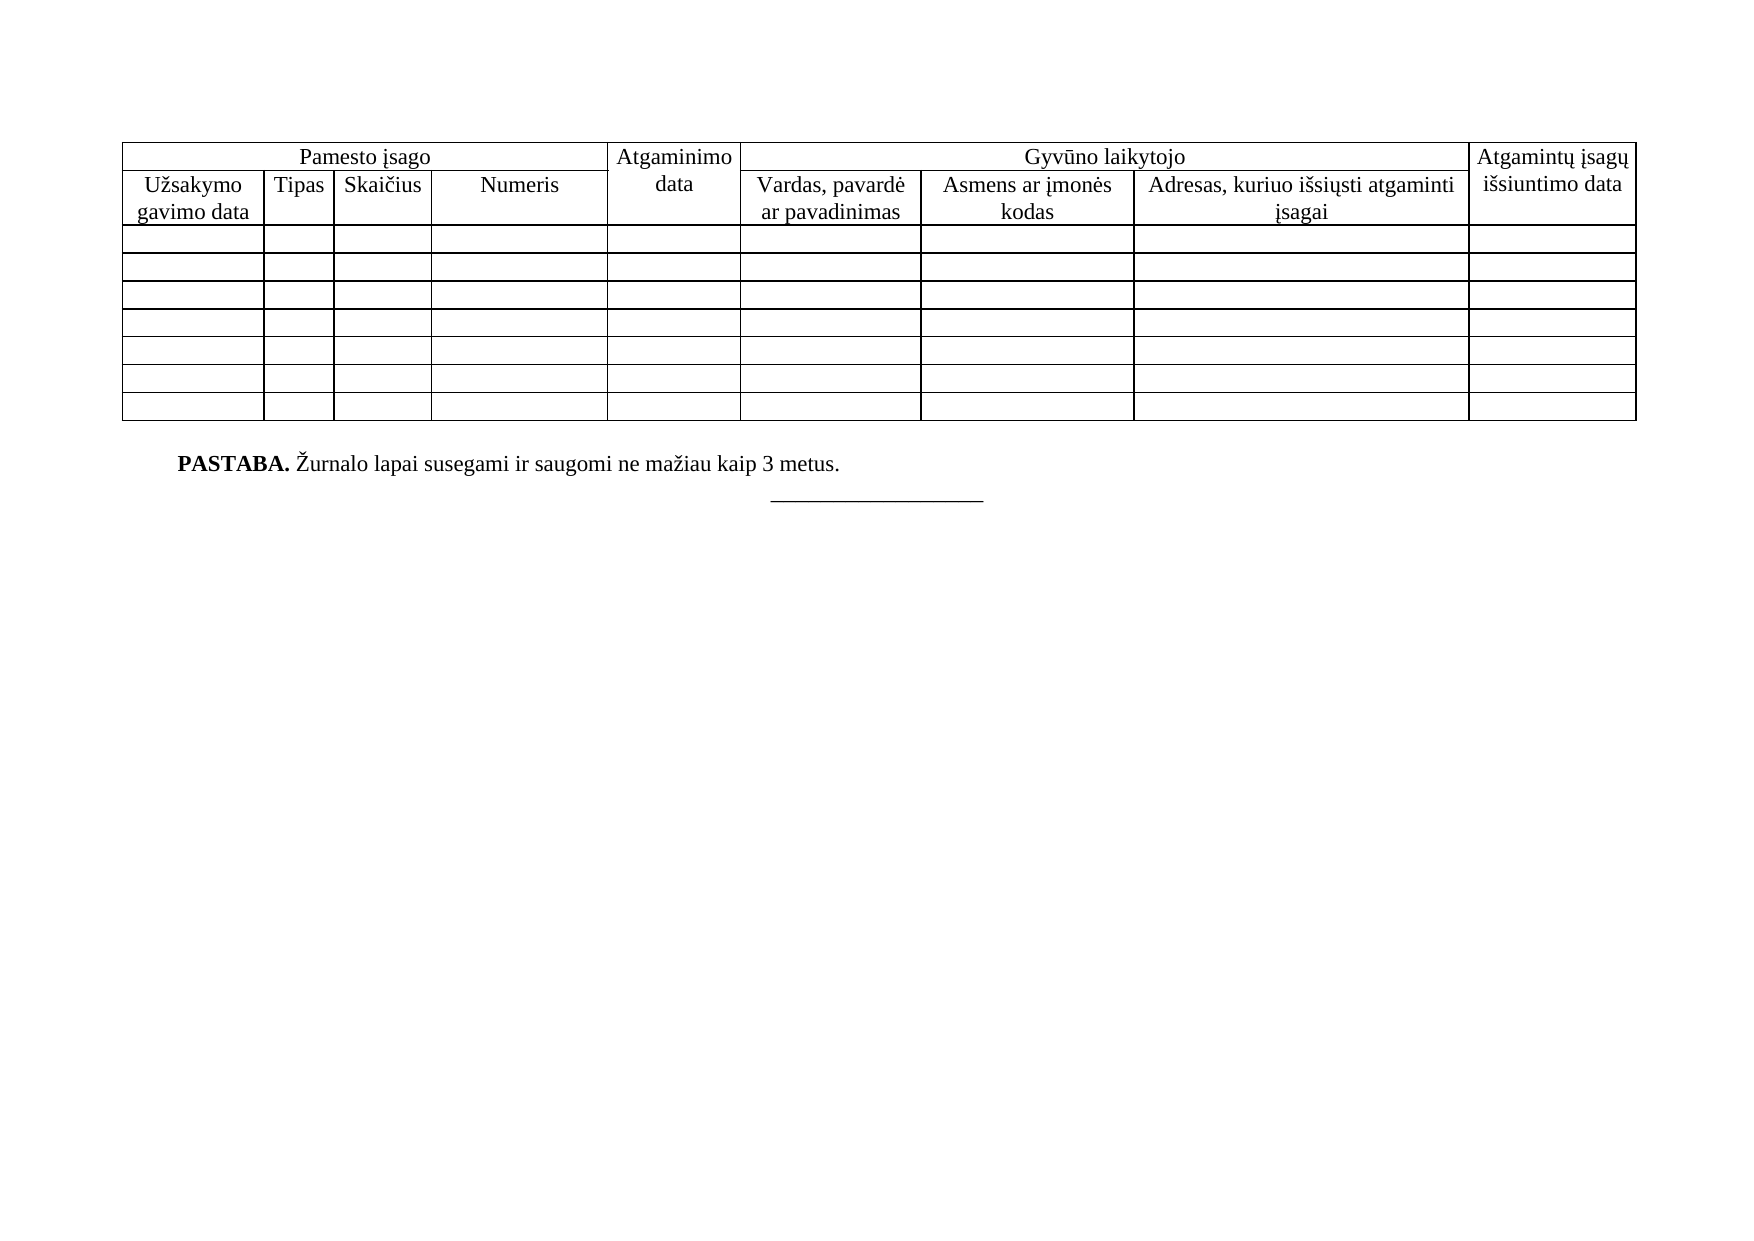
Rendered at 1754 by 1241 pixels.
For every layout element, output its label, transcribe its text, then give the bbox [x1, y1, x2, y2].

table_cell [1135, 226, 1468, 252]
table_cell [432, 226, 607, 252]
table_cell [1135, 282, 1468, 308]
table_header Gyvūno laikytojo [741, 143, 1468, 170]
table_cell [432, 393, 607, 419]
table_cell [741, 310, 920, 336]
table_cell [922, 282, 1133, 308]
table_cell [922, 337, 1133, 364]
table_cell [741, 254, 920, 280]
table_cell [432, 310, 607, 336]
table_cell [741, 226, 920, 252]
table_cell Skaičius [335, 171, 431, 224]
table_cell Asmens ar įmonės kodas [922, 171, 1133, 224]
table_cell [608, 226, 740, 252]
table_cell [1470, 282, 1635, 308]
table_cell [335, 337, 431, 364]
table_cell [265, 365, 333, 392]
table_cell [1470, 393, 1635, 419]
table_cell [608, 337, 740, 364]
table_cell [335, 254, 431, 280]
table_cell [123, 226, 263, 252]
table_cell [1135, 365, 1468, 392]
table_cell [1135, 310, 1468, 336]
table_cell [265, 337, 333, 364]
table_cell Užsakymo gavimo data [123, 171, 263, 224]
text _________________ [118, 476, 1635, 505]
table_cell [265, 254, 333, 280]
table_cell [432, 282, 607, 308]
table_cell [335, 282, 431, 308]
table_cell [123, 254, 263, 280]
table_cell [1135, 254, 1468, 280]
table_cell [432, 365, 607, 392]
table_cell [265, 310, 333, 336]
table_cell [922, 365, 1133, 392]
table_cell [1470, 226, 1635, 252]
table_cell [432, 254, 607, 280]
table_cell [335, 365, 431, 392]
table_cell Numeris [432, 171, 607, 224]
table_cell [1470, 254, 1635, 280]
table_cell [1135, 393, 1468, 419]
table_cell [922, 226, 1133, 252]
table_header Pamesto įsago [123, 143, 607, 170]
table_cell [432, 337, 607, 364]
table_cell [1470, 310, 1635, 336]
table_cell Tipas [265, 171, 333, 224]
table_cell [1470, 337, 1635, 364]
table_cell [608, 282, 740, 308]
table_header Atgaminimo data [608, 143, 740, 224]
table_cell [335, 226, 431, 252]
table_cell [922, 254, 1133, 280]
table_cell [123, 365, 263, 392]
table_cell [335, 310, 431, 336]
table_cell Vardas, pavardė ar pavadinimas [741, 171, 920, 224]
table_cell [922, 393, 1133, 419]
table_cell [608, 365, 740, 392]
table_cell [1135, 337, 1468, 364]
table_cell [123, 310, 263, 336]
table_cell Adresas, kuriuo išsiųsti atgaminti įsagai [1135, 171, 1468, 224]
table_cell [741, 337, 920, 364]
table_cell [123, 282, 263, 308]
table_cell [922, 310, 1133, 336]
table_header Atgamintų įsagų išsiuntimo data [1470, 143, 1635, 224]
table_cell [265, 282, 333, 308]
table_cell [608, 310, 740, 336]
table_cell [741, 393, 920, 419]
table_cell [608, 393, 740, 419]
table_cell [741, 282, 920, 308]
text PASTABA. Žurnalo lapai susegami ir saugomi ne mažiau kaip 3 metus. [118, 450, 1635, 476]
table_cell [123, 337, 263, 364]
table_cell [123, 393, 263, 419]
table_cell [265, 226, 333, 252]
table_cell [608, 254, 740, 280]
table_cell [1470, 365, 1635, 392]
table_cell [265, 393, 333, 419]
table_cell [741, 365, 920, 392]
table_cell [335, 393, 431, 419]
